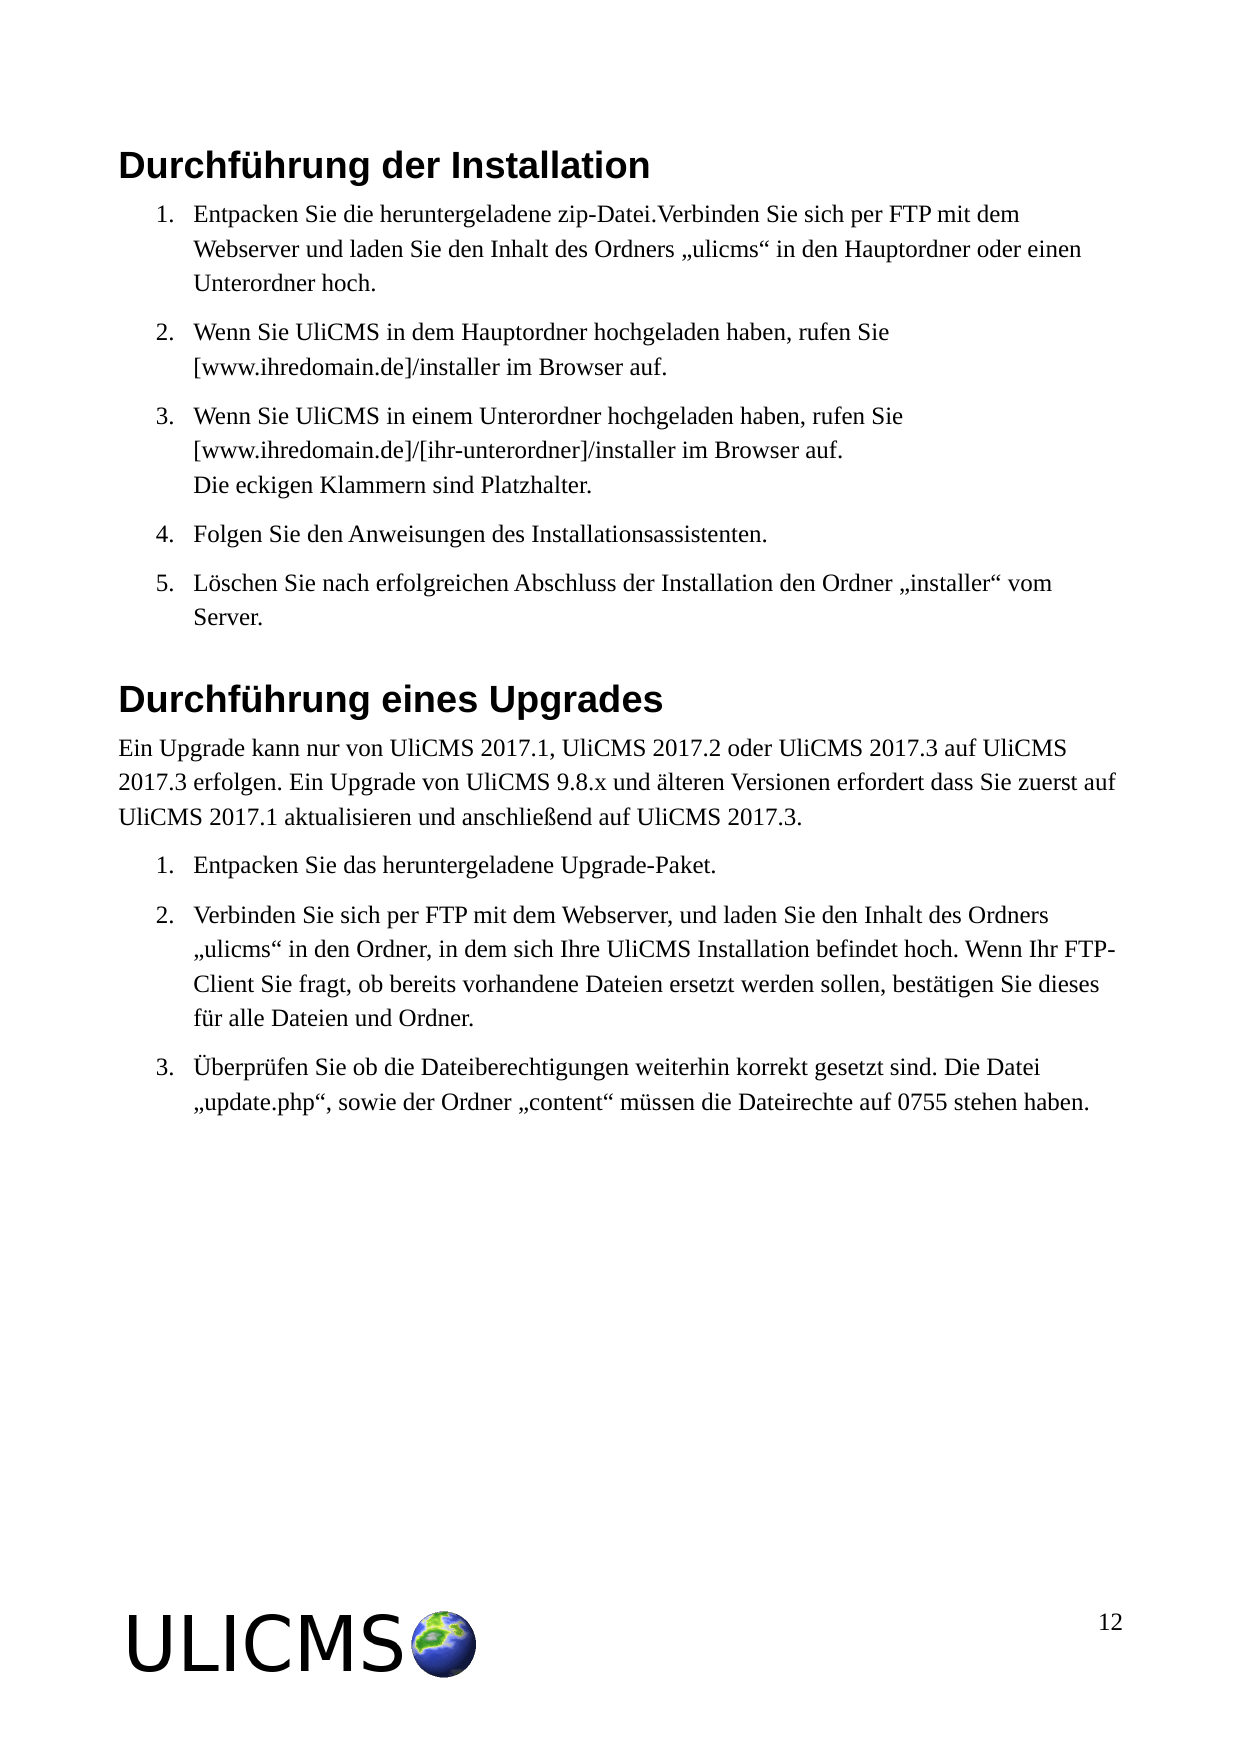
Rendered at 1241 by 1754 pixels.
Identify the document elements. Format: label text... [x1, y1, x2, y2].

list Löschen Sie nach erfolgreichen Abschluss der Installation den Ordner „installer“ vom Server. [156, 568, 1123, 631]
list Entpacken Sie das heruntergeladene Upgrade-Paket. [156, 851, 1123, 879]
list Folgen Sie den Anweisungen des Installationsassistenten. [156, 519, 1123, 548]
list Wenn Sie UliCMS in dem Hauptordner hochgeladen haben, rufen Sie [www.ihredomain.de]/installer im Browser auf. [156, 317, 1123, 381]
picture [118, 1607, 479, 1681]
list Entpacken Sie die heruntergeladene zip-Datei.Verbinden Sie sich per FTP mit dem Webserver und laden Sie den Inhalt des Ordners „ulicms“ in den Hauptordner oder einen Unterordner hoch. [156, 199, 1123, 297]
text Ein Upgrade kann nur von UliCMS 2017.1, UliCMS 2017.2 oder UliCMS 2017.3 auf UliCMS 2017.3 erfolgen. Ein Upgrade von UliCMS 9.8.x und älteren Versionen erfordert dass Sie zuerst auf UliCMS 2017.1 aktualisieren und anschließend auf UliCMS 2017.3. [118, 733, 1123, 830]
list Verbinden Sie sich per FTP mit dem Webserver, und laden Sie den Inhalt des Ordners „ulicms“ in den Ordner, in dem sich Ihre UliCMS Installation befindet hoch. Wenn Ihr FTP-Client Sie fragt, ob bereits vorhandene Dateien ersetzt werden sollen, bestätigen Sie dieses für alle Dateien und Ordner. [156, 900, 1123, 1032]
list Wenn Sie UliCMS in einem Unterordner hochgeladen haben, rufen Sie [www.ihredomain.de]/[ihr-unterordner]/installer im Browser auf. Die eckigen Klammern sind Platzhalter. [156, 401, 1123, 498]
list Überprüfen Sie ob die Dateiberechtigungen weiterhin korrekt gesetzt sind. Die Datei „update.php“, sowie der Ordner „content“ müssen die Dateirechte auf 0755 stehen haben. [156, 1052, 1123, 1115]
